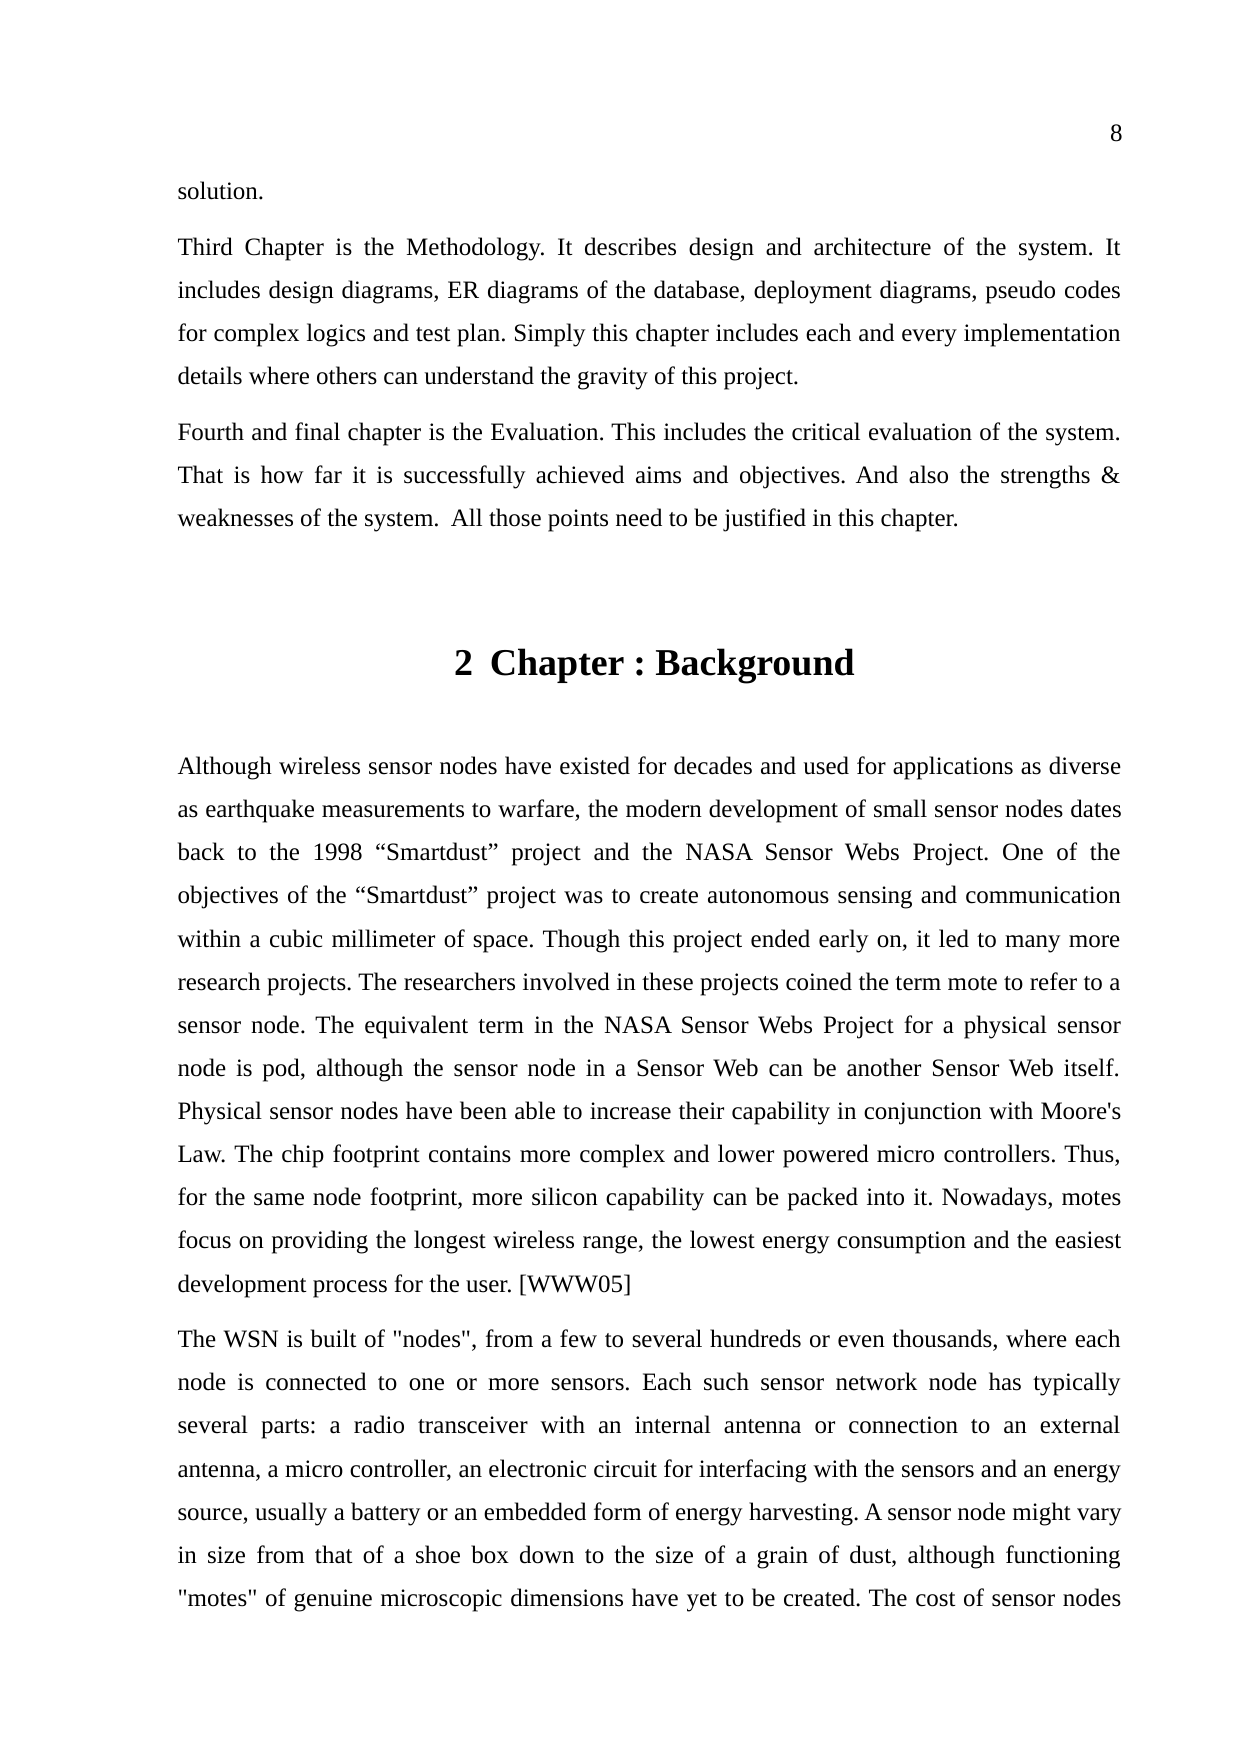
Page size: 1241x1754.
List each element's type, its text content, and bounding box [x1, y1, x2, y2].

text Third Chapter is the Methodology. It describes design and architecture of the system. It includes design diagrams, ER diagrams of the database, deployment diagrams, pseudo codes for complex logics and test plan. Simply this chapter includes each and every implementation details where others can understand the gravity of this project. [177, 232, 1122, 390]
text The WSN is built of "nodes", from a few to several hundreds or even thousands, where each node is connected to one or more sensors. Each such sensor network node has typically several parts: a radio transceiver with an internal antenna or connection to an external antenna, a micro controller, an electronic circuit for interfacing with the sensors and an energy source, usually a battery or an embedded form of energy harvesting. A sensor node might vary in size from that of a shoe box down to the size of a grain of dust, although functioning "motes" of genuine microscopic dimensions have yet to be created. The cost of sensor nodes [177, 1324, 1122, 1612]
text solution. [177, 176, 1122, 205]
text Although wireless sensor nodes have existed for decades and used for applications as diverse as earthquake measurements to warfare, the modern development of small sensor nodes dates back to the 1998 “Smartdust” project and the NASA Sensor Webs Project. One of the objectives of the “Smartdust” project was to create autonomous sensing and communication within a cubic millimeter of space. Though this project ended early on, it led to many more research projects. The researchers involved in these projects coined the term mote to refer to a sensor node. The equivalent term in the NASA Sensor Webs Project for a physical sensor node is pod, although the sensor node in a Sensor Web can be another Sensor Web itself. Physical sensor nodes have been able to increase their capability in conjunction with Moore's Law. The chip footprint contains more complex and lower powered micro controllers. Thus, for the same node footprint, more silicon capability can be packed into it. Nowadays, motes focus on providing the longest wireless range, the lowest energy consumption and the easiest development process for the user. [WWW05] [177, 751, 1122, 1297]
subtitle Chapter : Background [177, 639, 1122, 683]
text Fourth and final chapter is the Evaluation. This includes the critical evaluation of the system. That is how far it is successfully achieved aims and objectives. And also the strengths & weaknesses of the system. All those points need to be justified in this chapter. [177, 417, 1122, 532]
